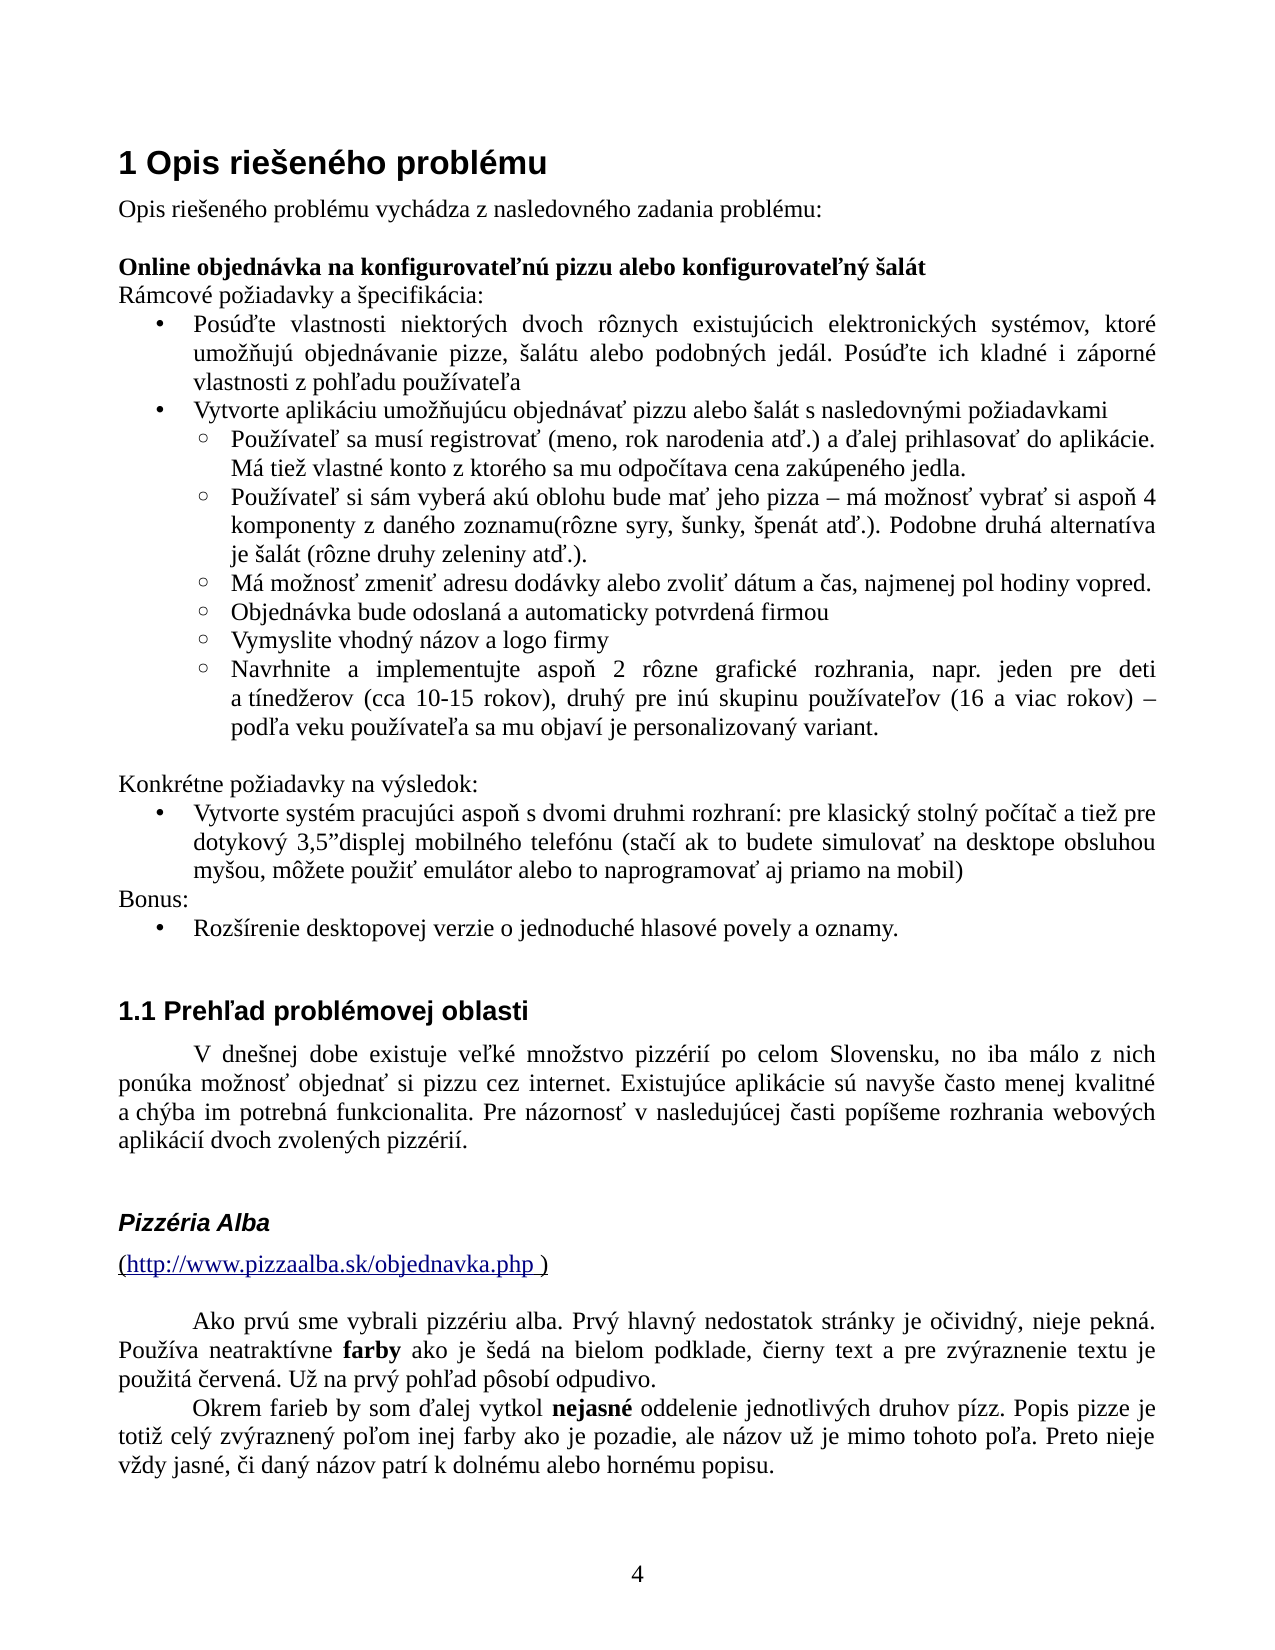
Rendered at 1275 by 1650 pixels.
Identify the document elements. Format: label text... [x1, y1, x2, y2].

text Okrem farieb by som ďalej vytkol nejasné oddelenie jednotlivých druhov pízz. Popis pizze je totiž celý zvýraznený poľom inej farby ako je pozadie, ale názov už je mimo tohoto poľa. Preto nieje vždy jasné, či daný názov patrí k dolnému alebo hornému popisu. [118, 1393, 1157, 1479]
text (http://www.pizzaalba.sk/objednavka.php ) [118, 1249, 1157, 1278]
list Rozšírenie desktopovej verzie o jednoduché hlasové povely a oznamy. [156, 913, 1157, 942]
subtitle 1 Opis riešeného problému [118, 143, 1157, 182]
text Bonus: [118, 884, 1157, 913]
list Posúďte vlastnosti niektorých dvoch rôznych existujúcich elektronických systémov, ktoré umožňujú objednávanie pizze, šalátu alebo podobných jedál. Posúďte ich kladné i záporné vlastnosti z pohľadu používateľa [156, 309, 1157, 395]
list Objednávka bude odoslaná a automaticky potvrdená firmou [193, 597, 1157, 625]
list Vymyslite vhodný názov a logo firmy [193, 625, 1157, 654]
text Konkrétne požiadavky na výsledok: [118, 769, 1157, 798]
list Používateľ sa musí registrovať (meno, rok narodenia atď.) a ďalej prihlasovať do aplikácie. Má tiež vlastné konto z ktorého sa mu odpočítava cena zakúpeného jedla. [193, 424, 1157, 482]
subtitle Pizzéria Alba [118, 1208, 1157, 1236]
subtitle 1.1 Prehľad problémovej oblasti [118, 995, 1157, 1027]
list Má možnosť zmeniť adresu dodávky alebo zvoliť dátum a čas, najmenej pol hodiny vopred. [193, 568, 1157, 597]
list Navrhnite a implementujte aspoň 2 rôzne grafické rozhrania, napr. jeden pre deti a tínedžerov (cca 10-15 rokov), druhý pre inú skupinu používateľov (16 a viac rokov) – podľa veku používateľa sa mu objaví je personalizovaný variant. [193, 654, 1157, 740]
text Rámcové požiadavky a špecifikácia: [118, 280, 1157, 309]
list Používateľ si sám vyberá akú oblohu bude mať jeho pizza – má možnosť vybrať si aspoň 4 komponenty z daného zoznamu(rôzne syry, šunky, špenát atď.). Podobne druhá alternatíva je šalát (rôzne druhy zeleniny atď.). [193, 482, 1157, 568]
text Opis riešeného problému vychádza z nasledovného zadania problému: [118, 194, 1157, 223]
text V dnešnej dobe existuje veľké množstvo pizzérií po celom Slovensku, no iba málo z nich ponúka možnosť objednať si pizzu cez internet. Existujúce aplikácie sú navyše často menej kvalitné a chýba im potrebná funkcionalita. Pre názornosť v nasledujúcej časti popíšeme rozhrania webových aplikácií dvoch zvolených pizzérií. [118, 1039, 1157, 1154]
text Online objednávka na konfigurovateľnú pizzu alebo konfigurovateľný šalát [118, 252, 1157, 280]
list Vytvorte aplikáciu umožňujúcu objednávať pizzu alebo šalát s nasledovnými požiadavkami [156, 395, 1157, 424]
text Ako prvú sme vybrali pizzériu alba. Prvý hlavný nedostatok stránky je očividný, nieje pekná. Používa neatraktívne farby ako je šedá na bielom podklade, čierny text a pre zvýraznenie textu je použitá červená. Už na prvý pohľad pôsobí odpudivo. [118, 1306, 1157, 1393]
list Vytvorte systém pracujúci aspoň s dvomi druhmi rozhraní: pre klasický stolný počítač a tiež pre dotykový 3,5”displej mobilného telefónu (stačí ak to budete simulovať na desktope obsluhou myšou, môžete použiť emulátor alebo to naprogramovať aj priamo na mobil) [156, 798, 1157, 884]
